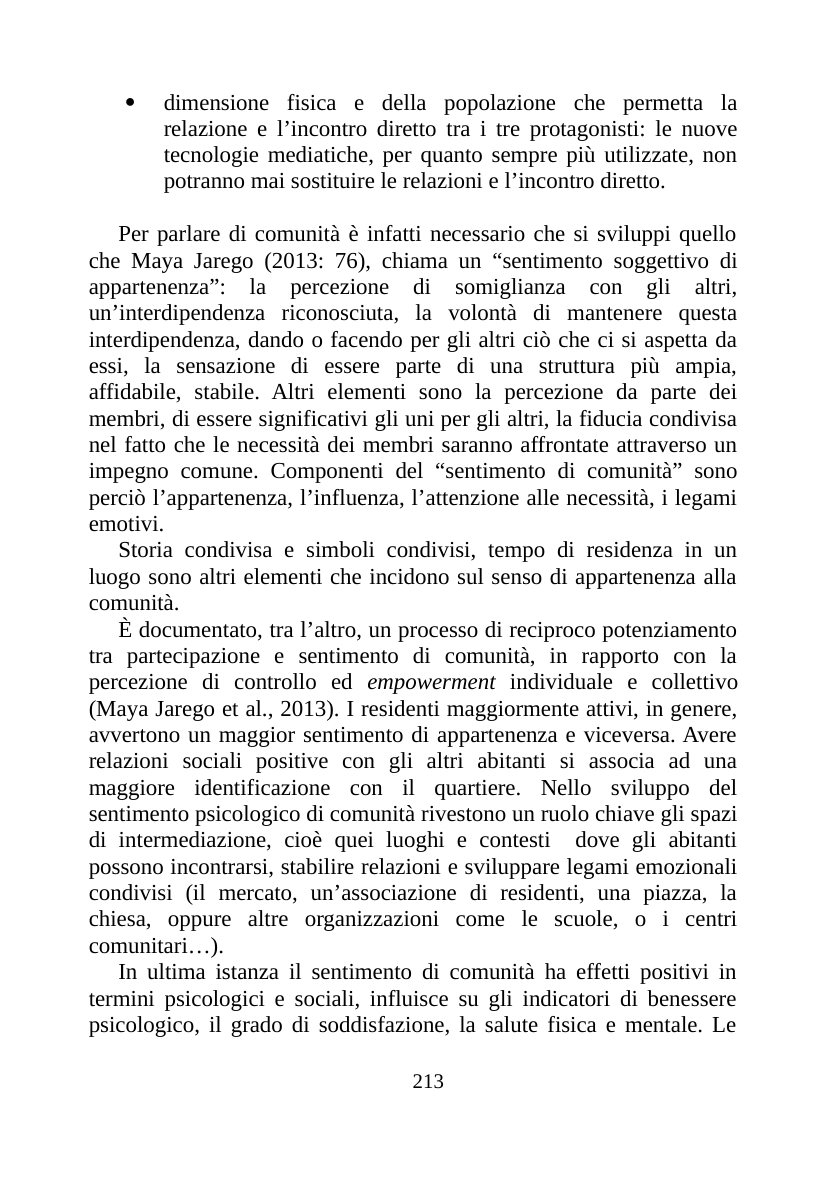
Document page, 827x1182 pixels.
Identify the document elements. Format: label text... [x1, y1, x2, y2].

text Storia condivisa e simboli condivisi, tempo di residenza in un luogo sono altri elementi che incidono sul senso di appartenenza alla comunità. [88, 537, 738, 616]
text Per parlare di comunità è infatti necessario che si sviluppi quello che Maya Jarego (2013: 76), chiama un “sentimento soggettivo di appartenenza”: la percezione di somiglianza con gli altri, un’interdipendenza riconosciuta, la volontà di mantenere questa interdipendenza, dando o facendo per gli altri ciò che ci si aspetta da essi, la sensazione di essere parte di una struttura più ampia, affidabile, stabile. Altri elementi sono la percezione da parte dei membri, di essere significativi gli uni per gli altri, la fiducia condivisa nel fatto che le necessità dei membri saranno affrontate attraverso un impegno comune. Componenti del “sentimento di comunità” sono perciò l’appartenenza, l’influenza, l’attenzione alle necessità, i legami emotivi. [88, 220, 738, 537]
text In ultima istanza il sentimento di comunità ha effetti positivi in termini psicologici e sociali, influisce su gli indicatori di benessere psicologico, il grado di soddisfazione, la salute fisica e mentale. Le [88, 958, 738, 1037]
text È documentato, tra l’altro, un processo di reciproco potenziamento tra partecipazione e sentimento di comunità, in rapporto con la percezione di controllo ed empowerment individuale e collettivo (Maya Jarego et al., 2013). I residenti maggiormente attivi, in genere, avvertono un maggior sentimento di appartenenza e viceversa. Avere relazioni sociali positive con gli altri abitanti si associa ad una maggiore identificazione con il quartiere. Nello sviluppo del sentimento psicologico di comunità rivestono un ruolo chiave gli spazi di intermediazione, cioè quei luoghi e contesti dove gli abitanti possono incontrarsi, stabilire relazioni e sviluppare legami emozionali condivisi (il mercato, un’associazione di residenti, una piazza, la chiesa, oppure altre organizzazioni come le scuole, o i centri comunitari…). [88, 616, 738, 958]
list dimensione fisica e della popolazione che permetta la relazione e l’incontro diretto tra i tre protagonisti: le nuove tecnologie mediatiche, per quanto sempre più utilizzate, non potranno mai sostituire le relazioni e l’incontro diretto. [126, 88, 738, 194]
